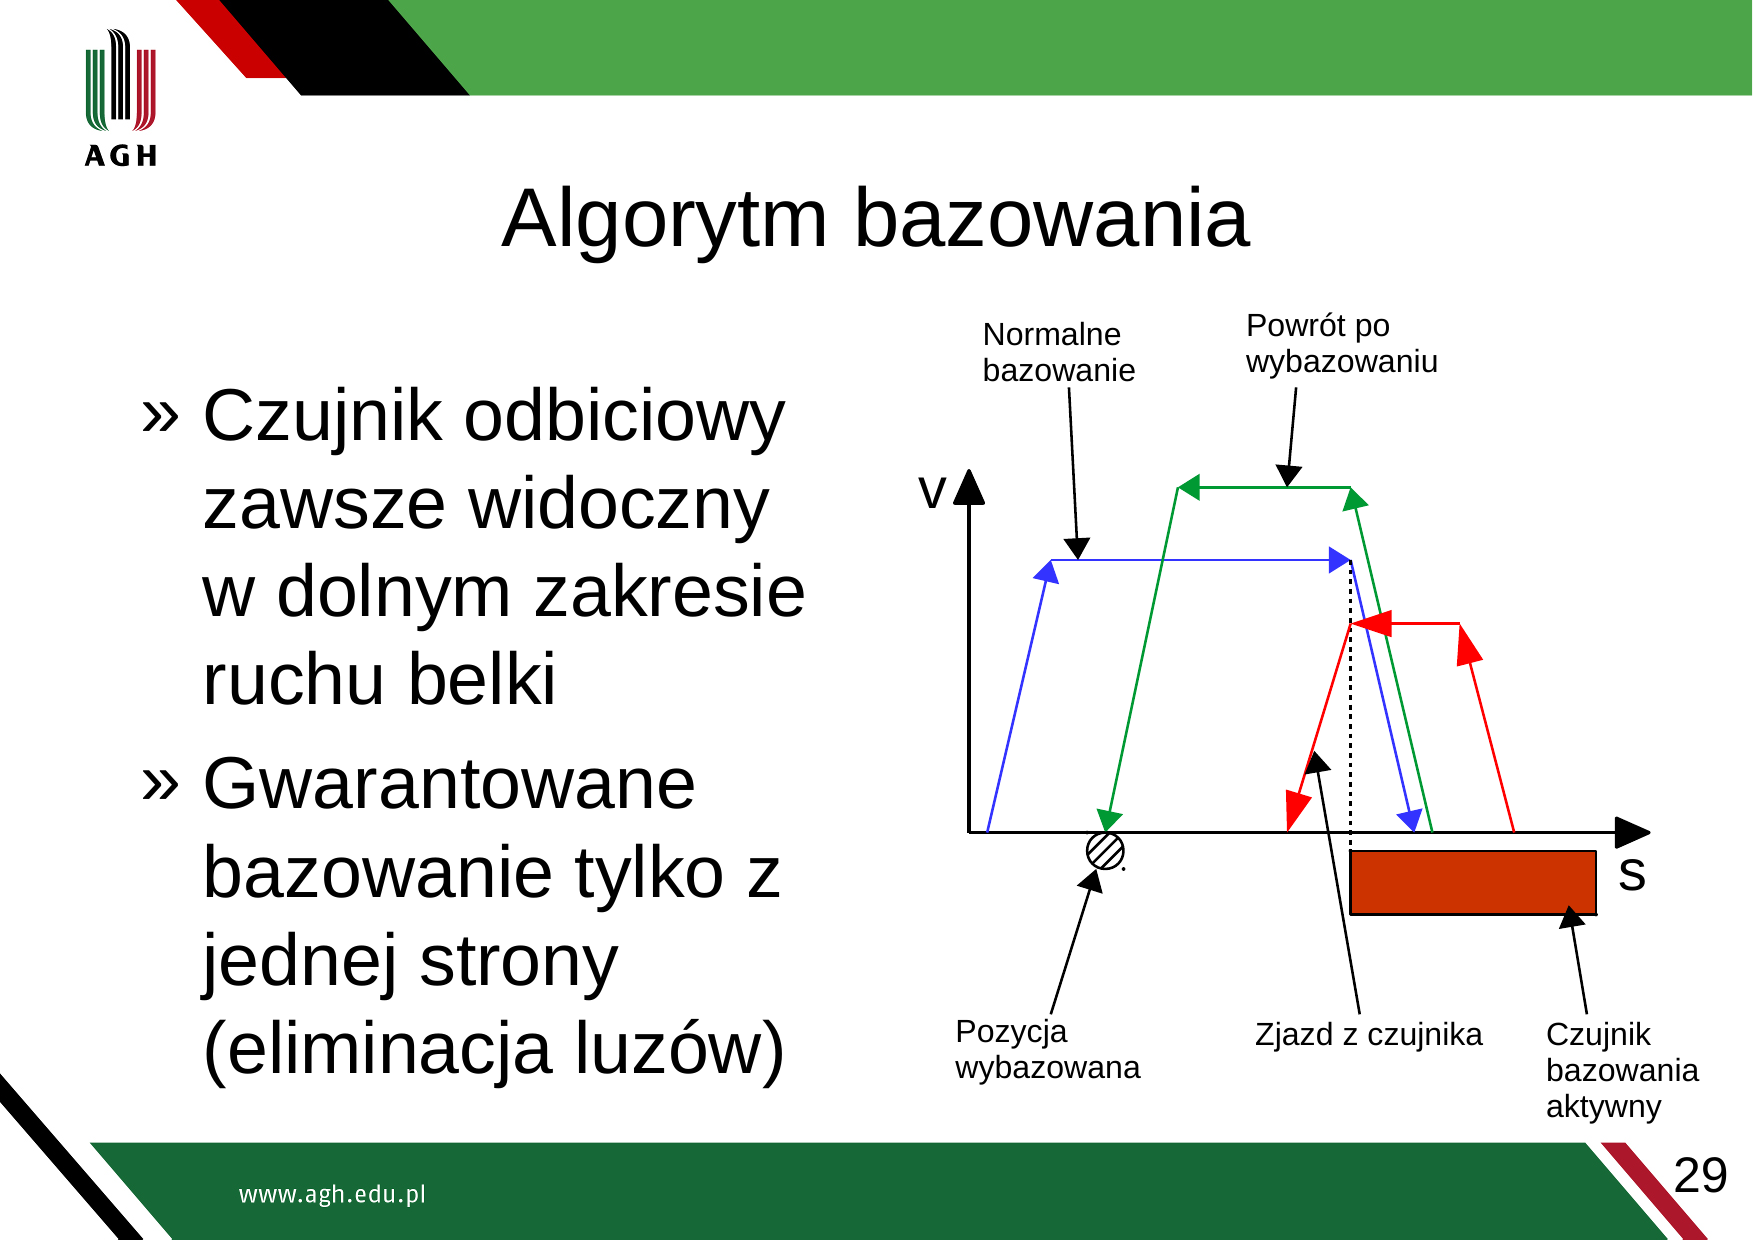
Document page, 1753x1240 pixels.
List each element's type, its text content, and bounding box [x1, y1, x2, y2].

list Czujnik odbiciowy zawsze widoczny w dolnym zakresie ruchu belki Gwarantowane bazowanie tylko z jednej strony (eliminacja luzów) [131, 358, 859, 1103]
picture [0, 0, 1753, 1240]
title Algorytm bazowania [131, 110, 1622, 317]
